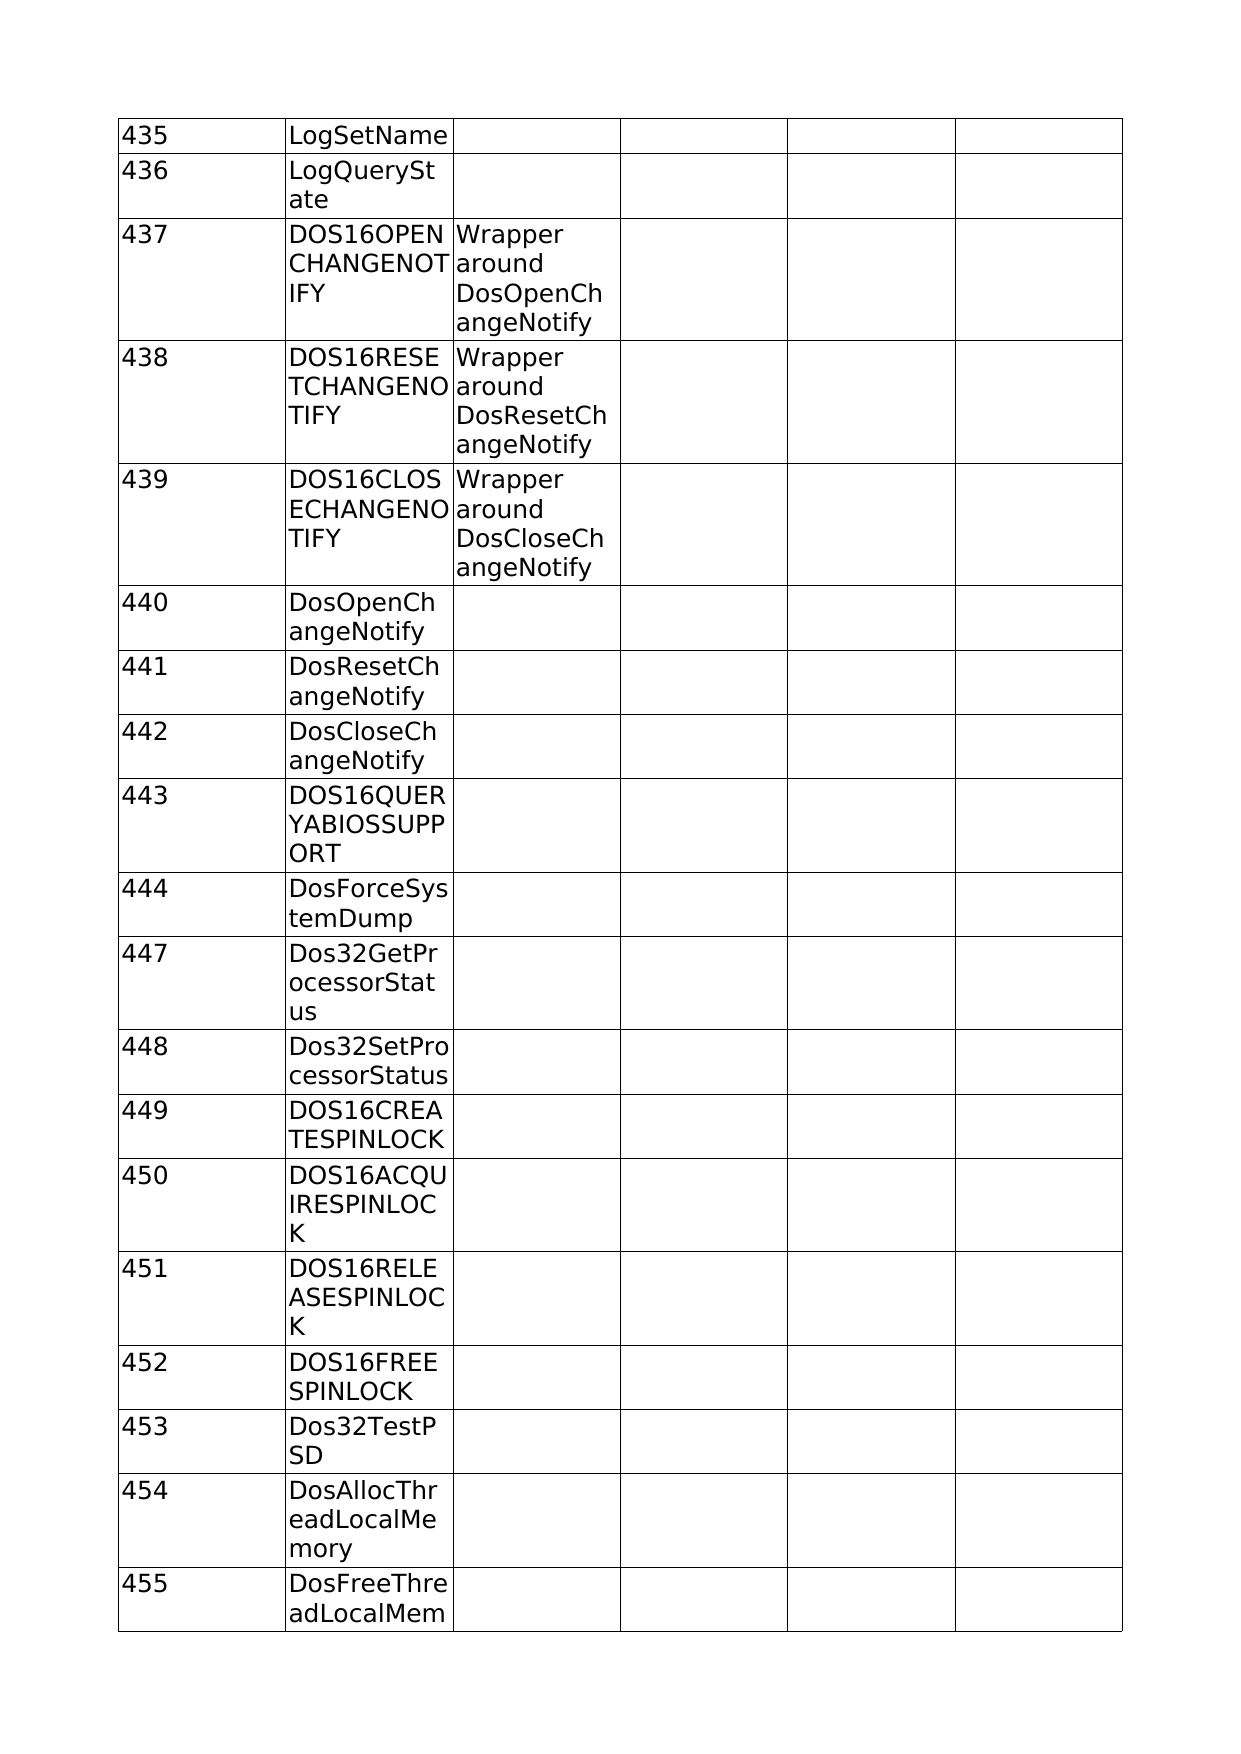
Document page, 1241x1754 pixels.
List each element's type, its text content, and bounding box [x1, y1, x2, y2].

table_cell [788, 1030, 955, 1093]
table_cell [621, 1159, 787, 1251]
table_cell [956, 1095, 1122, 1158]
table_cell 448 [119, 1030, 285, 1093]
table_cell DosFreeThreadLocalMem [286, 1568, 453, 1631]
table_cell 454 [119, 1474, 285, 1567]
table_cell 439 [119, 464, 285, 585]
table_cell 438 [119, 341, 285, 463]
table_cell [956, 154, 1122, 217]
table_cell [788, 873, 955, 936]
table_cell [454, 1346, 620, 1409]
table_cell [621, 1346, 787, 1409]
table_cell 450 [119, 1159, 285, 1251]
table_cell [454, 1159, 620, 1251]
table_cell [621, 779, 787, 872]
table_cell LogSetName [286, 119, 453, 153]
table_cell Wrapper around DosOpenChangeNotify [454, 219, 620, 340]
table_cell [788, 1474, 955, 1567]
table_cell [454, 119, 620, 153]
table_cell [788, 586, 955, 649]
table_cell [621, 464, 787, 585]
table_cell [788, 1346, 955, 1409]
table_cell [956, 1410, 1122, 1473]
table_cell LogQueryState [286, 154, 453, 217]
table_cell [788, 1568, 955, 1631]
table_cell Dos32GetProcessorStatus [286, 937, 453, 1029]
table_cell [621, 1410, 787, 1473]
table_cell 443 [119, 779, 285, 872]
table_cell [788, 154, 955, 217]
table_cell [788, 651, 955, 714]
table_cell [454, 586, 620, 649]
table_cell [621, 1030, 787, 1093]
table_cell 435 [119, 119, 285, 153]
table_cell [788, 1252, 955, 1345]
table_cell DOS16OPENCHANGENOTIFY [286, 219, 453, 340]
table_cell [956, 1568, 1122, 1631]
table_cell [621, 1252, 787, 1345]
table_cell DOS16FREESPINLOCK [286, 1346, 453, 1409]
table_cell [454, 1474, 620, 1567]
table_cell [621, 1568, 787, 1631]
table_cell [956, 937, 1122, 1029]
table_cell [956, 715, 1122, 778]
table_cell [621, 119, 787, 153]
table_cell [621, 873, 787, 936]
table_cell [454, 937, 620, 1029]
table_cell DOS16CLOSECHANGENOTIFY [286, 464, 453, 585]
table_cell DosCloseChangeNotify [286, 715, 453, 778]
table_cell [956, 219, 1122, 340]
table_cell [956, 341, 1122, 463]
table_cell [788, 341, 955, 463]
table_cell [788, 937, 955, 1029]
table_cell [788, 119, 955, 153]
table_cell [956, 779, 1122, 872]
table_cell [621, 715, 787, 778]
table_cell [956, 464, 1122, 585]
table_cell Dos32TestPSD [286, 1410, 453, 1473]
table_cell [621, 341, 787, 463]
table_cell [956, 586, 1122, 649]
table_cell [621, 651, 787, 714]
table_cell Dos32SetProcessorStatus [286, 1030, 453, 1093]
table_cell [621, 219, 787, 340]
table_cell DOS16QUERYABIOSSUPPORT [286, 779, 453, 872]
table_cell [621, 1474, 787, 1567]
table_cell [454, 1252, 620, 1345]
table_cell [956, 1159, 1122, 1251]
table_cell [788, 715, 955, 778]
table_cell 453 [119, 1410, 285, 1473]
table_cell Wrapper around DosResetChangeNotify [454, 341, 620, 463]
table_cell [956, 1252, 1122, 1345]
table_cell [621, 154, 787, 217]
table_cell 449 [119, 1095, 285, 1158]
table_cell 452 [119, 1346, 285, 1409]
table_cell [788, 219, 955, 340]
table_cell 455 [119, 1568, 285, 1631]
table_cell 442 [119, 715, 285, 778]
table_cell [454, 873, 620, 936]
table_cell [956, 1474, 1122, 1567]
table_cell DOS16CREATESPINLOCK [286, 1095, 453, 1158]
table_cell DOS16RESETCHANGENOTIFY [286, 341, 453, 463]
table_cell [454, 1410, 620, 1473]
table_cell [956, 651, 1122, 714]
table_cell DosForceSystemDump [286, 873, 453, 936]
table_cell DOS16ACQUIRESPINLOCK [286, 1159, 453, 1251]
table_cell [956, 873, 1122, 936]
table_cell [454, 154, 620, 217]
table_cell [454, 1095, 620, 1158]
table_cell DosOpenChangeNotify [286, 586, 453, 649]
table_cell [454, 715, 620, 778]
table_cell Wrapper around DosCloseChangeNotify [454, 464, 620, 585]
table_cell DosAllocThreadLocalMemory [286, 1474, 453, 1567]
table_cell [621, 1095, 787, 1158]
table_cell [454, 651, 620, 714]
table_cell 451 [119, 1252, 285, 1345]
table_cell [454, 779, 620, 872]
table_cell [621, 937, 787, 1029]
table_cell 441 [119, 651, 285, 714]
table_cell DOS16RELEASESPINLOCK [286, 1252, 453, 1345]
table_cell DosResetChangeNotify [286, 651, 453, 714]
table_cell 436 [119, 154, 285, 217]
table_cell [956, 1346, 1122, 1409]
table_cell 444 [119, 873, 285, 936]
table_cell [956, 119, 1122, 153]
table_cell [788, 1410, 955, 1473]
table_cell [454, 1568, 620, 1631]
table_cell [956, 1030, 1122, 1093]
table_cell [788, 464, 955, 585]
table_cell 440 [119, 586, 285, 649]
table_cell [454, 1030, 620, 1093]
table_cell [788, 779, 955, 872]
table_cell [621, 586, 787, 649]
table_cell [788, 1159, 955, 1251]
table_cell 447 [119, 937, 285, 1029]
table_cell 437 [119, 219, 285, 340]
table_cell [788, 1095, 955, 1158]
